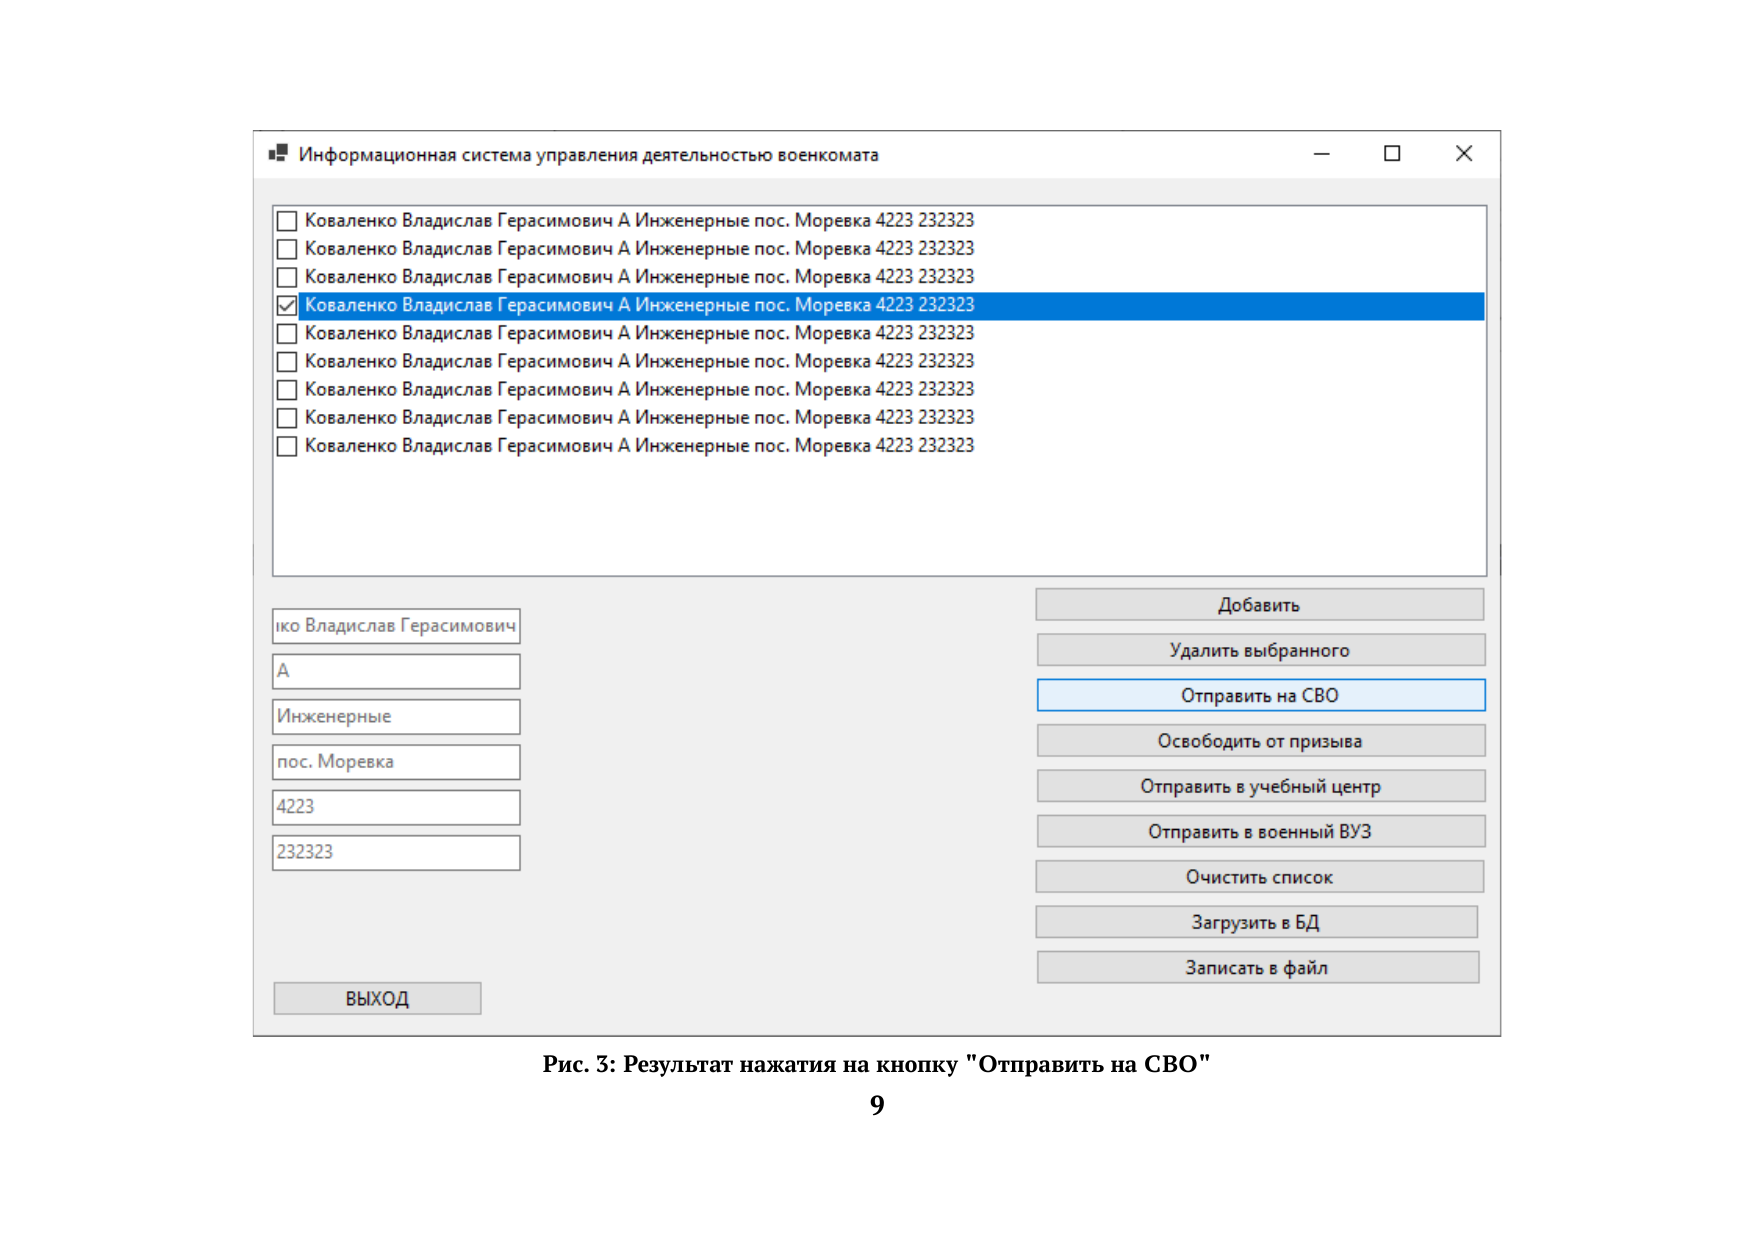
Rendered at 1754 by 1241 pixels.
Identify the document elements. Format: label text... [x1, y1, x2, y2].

text Рис. 3: Результат нажатия на кнопку "Отправить на СВО" [253, 1037, 1501, 1078]
picture [252, 130, 1502, 1037]
